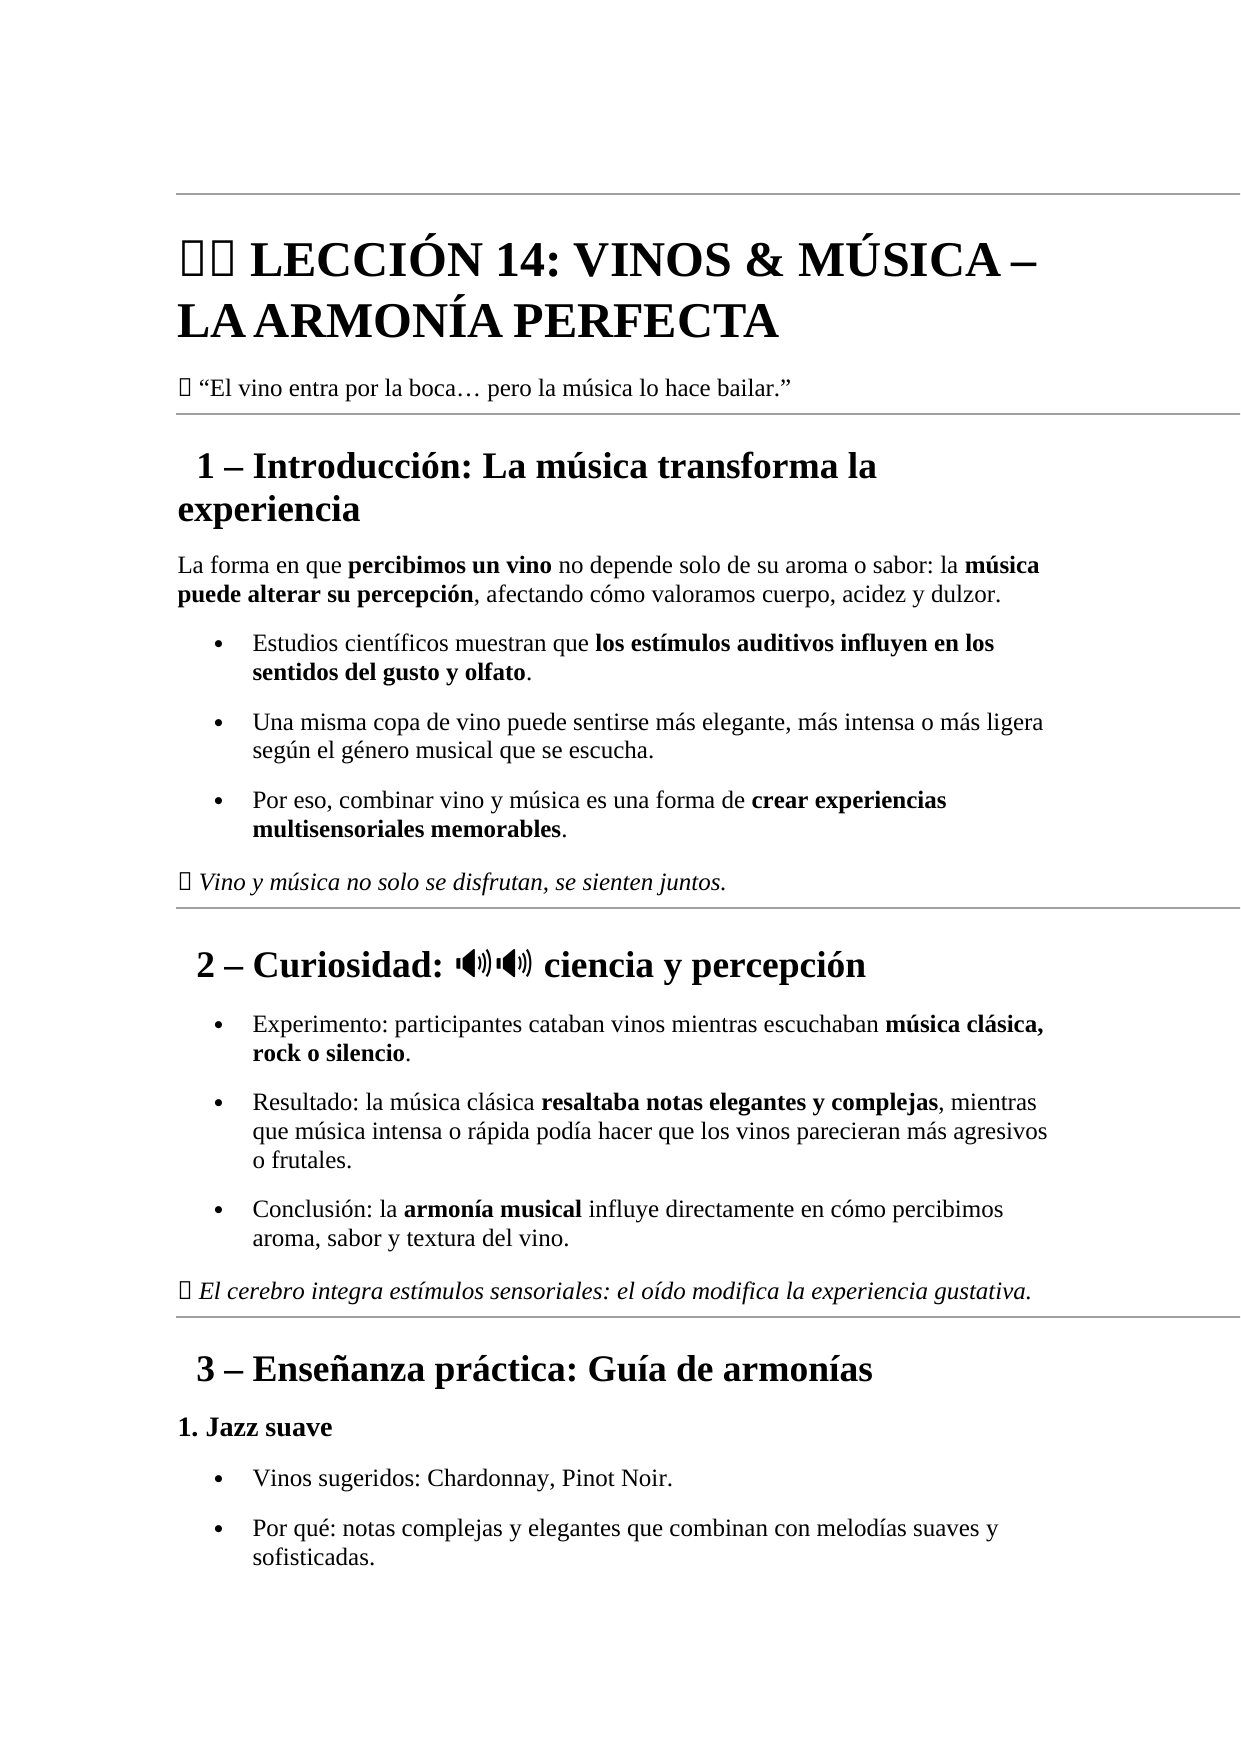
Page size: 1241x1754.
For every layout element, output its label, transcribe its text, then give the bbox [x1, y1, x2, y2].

subtitle 1 – Introducción: La música transforma la experiencia [177, 443, 1063, 529]
text 💬 “El vino entra por la boca… pero la música lo hace bailar.” [177, 369, 1063, 403]
list Por qué: notas complejas y elegantes que combinan con melodías suaves y sofisticadas. [215, 1513, 1063, 1570]
text La forma en que percibimos un vino no depende solo de su aroma o sabor: la música puede alterar su percepción, afectando cómo valoramos cuerpo, acidez y dulzor. [177, 550, 1063, 608]
list Experimento: participantes cataban vinos mientras escuchaban música clásica, rock o silencio. [215, 1009, 1063, 1066]
text 🎵 El cerebro integra estímulos sensoriales: el oído modifica la experiencia gustativa. [177, 1273, 1063, 1307]
subtitle 3 – Enseñanza práctica: Guía de armonías [177, 1346, 1063, 1389]
subtitle 2 – Curiosidad: 🔊🔊 ciencia y percepción [177, 937, 1063, 988]
list Resultado: la música clásica resaltaba notas elegantes y complejas, mientras que música intensa o rápida podía hacer que los vinos parecieran más agresivos o frutales. [215, 1087, 1063, 1173]
list Conclusión: la armonía musical influye directamente en cómo percibimos aroma, sabor y textura del vino. [215, 1194, 1063, 1252]
text 🌟 Vino y música no solo se disfrutan, se sienten juntos. [177, 863, 1063, 897]
list Vinos sugeridos: Chardonnay, Pinot Noir. [215, 1463, 1063, 1492]
subtitle 🎶🎶 LECCIÓN 14: VINOS & MÚSICA – LA ARMONÍA PERFECTA [177, 223, 1063, 349]
list Por eso, combinar vino y música es una forma de crear experiencias multisensoriales memorables. [215, 785, 1063, 843]
list Estudios científicos muestran que los estímulos auditivos influyen en los sentidos del gusto y olfato. [215, 628, 1063, 686]
subtitle 1. Jazz suave [177, 1410, 1063, 1442]
list Una misma copa de vino puede sentirse más elegante, más intensa o más ligera según el género musical que se escucha. [215, 707, 1063, 764]
